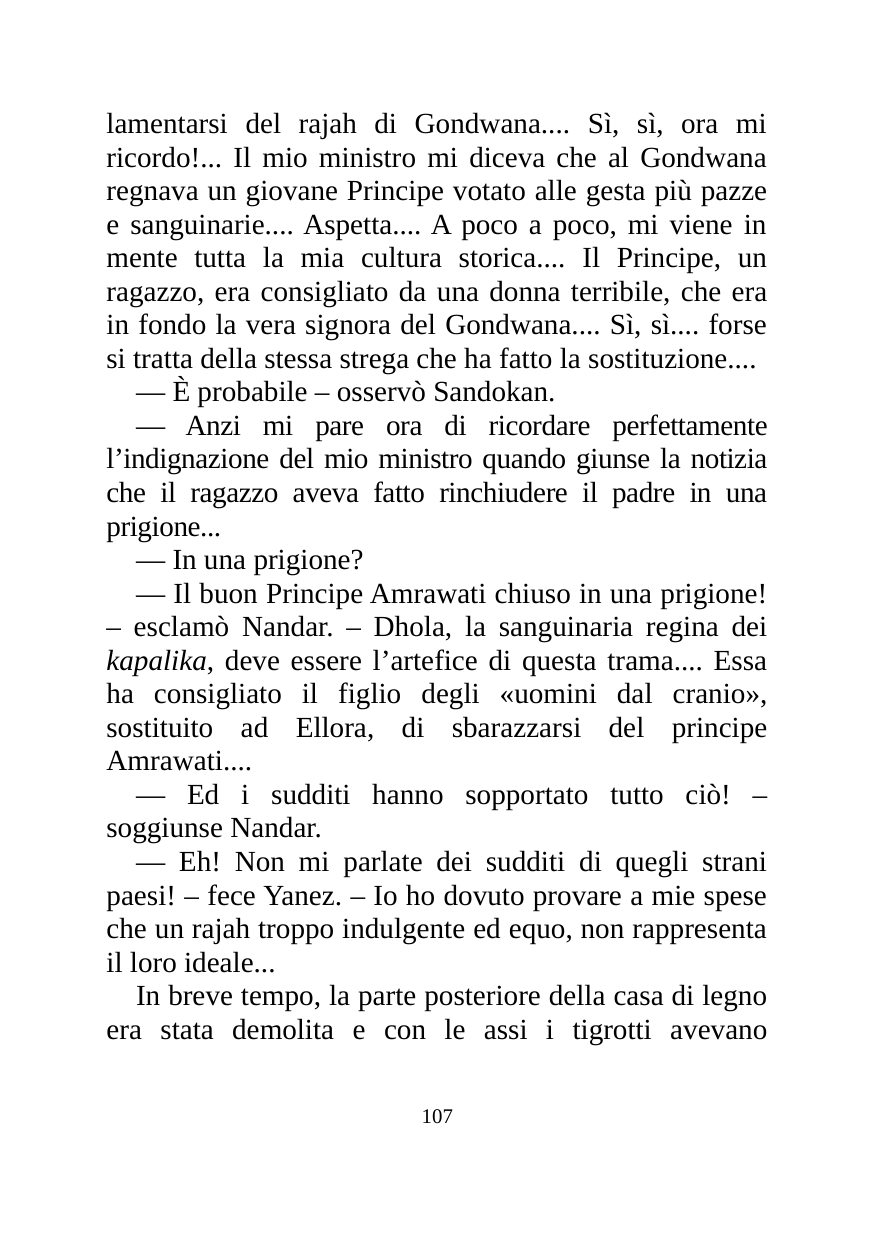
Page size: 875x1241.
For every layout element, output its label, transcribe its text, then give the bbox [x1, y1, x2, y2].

text In breve tempo, la parte posteriore della casa di legno era stata demolita e con le assi i tigrotti avevano [106, 978, 768, 1045]
text lamentarsi del rajah di Gondwana.... Sì, sì, ora mi ricordo!... Il mio ministro mi diceva che al Gondwana regnava un giovane Principe votato alle gesta più pazze e sanguinarie.... Aspetta.... A poco a poco, mi viene in mente tutta la mia cultura storica.... Il Principe, un ragazzo, era consigliato da una donna terribile, che era in fondo la vera signora del Gondwana.... Sì, sì.... forse si tratta della stessa strega che ha fatto la sostituzione.... [106, 106, 768, 374]
text — Eh! Non mi parlate dei sudditi di quegli strani paesi! – fece Yanez. – Io ho dovuto provare a mie spese che un rajah troppo indulgente ed equo, non rappresenta il loro ideale... [106, 844, 768, 978]
text — Anzi mi pare ora di ricordare perfettamente l’indignazione del mio ministro quando giunse la notizia che il ragazzo aveva fatto rinchiudere il padre in una prigione... [106, 408, 768, 542]
text — In una prigione? [106, 542, 768, 576]
text — È probabile – osservò Sandokan. [106, 374, 768, 408]
text — Ed i sudditi hanno sopportato tutto ciò! – soggiunse Nandar. [106, 777, 768, 844]
text — Il buon Principe Amrawati chiuso in una prigione! – esclamò Nandar. – Dhola, la sanguinaria regina dei kapalika, deve essere l’artefice di questa trama.... Essa ha consigliato il figlio degli «uomini dal cranio», sostituito ad Ellora, di sbarazzarsi del principe Amrawati.... [106, 576, 768, 777]
